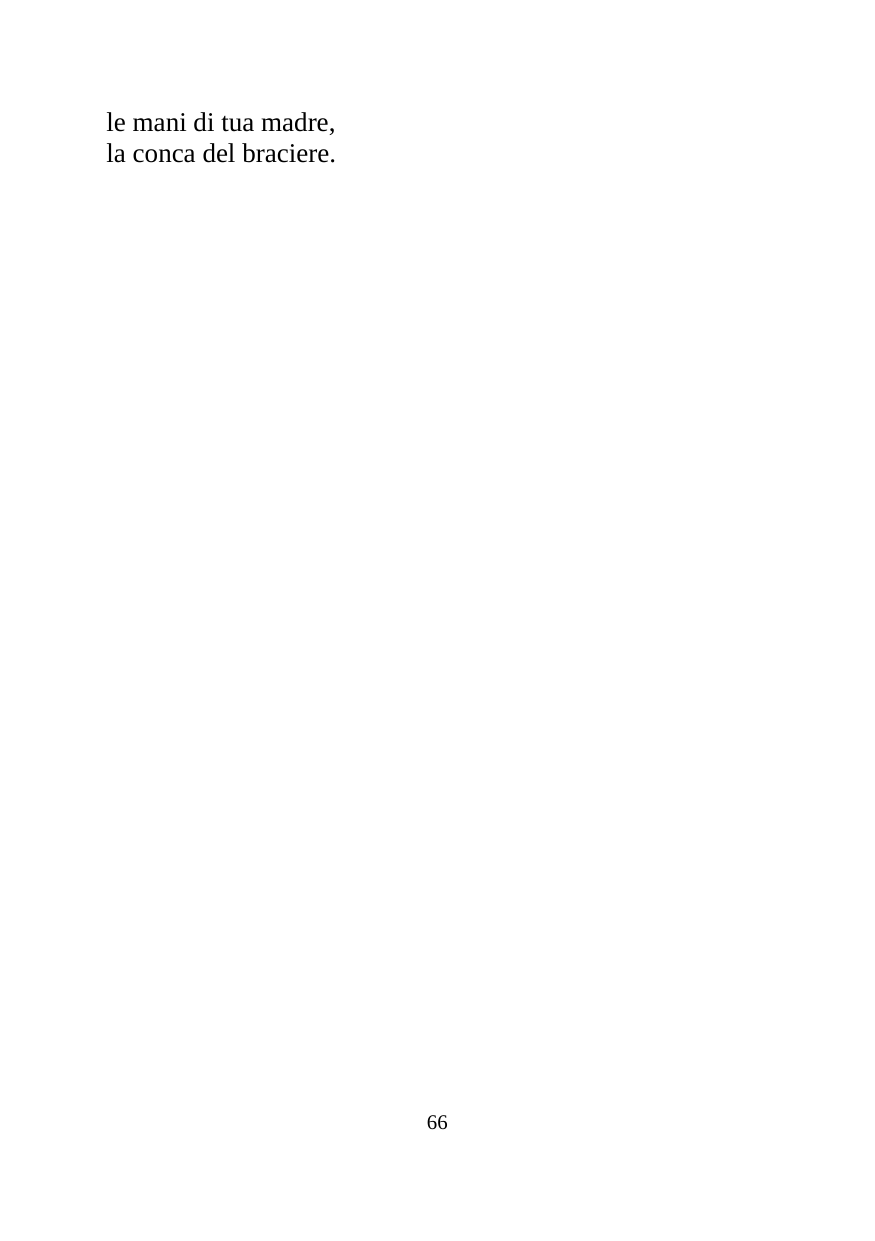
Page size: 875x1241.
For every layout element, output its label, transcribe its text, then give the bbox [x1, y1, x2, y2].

text le mani di tua madre, la conca del braciere. [106, 106, 768, 168]
